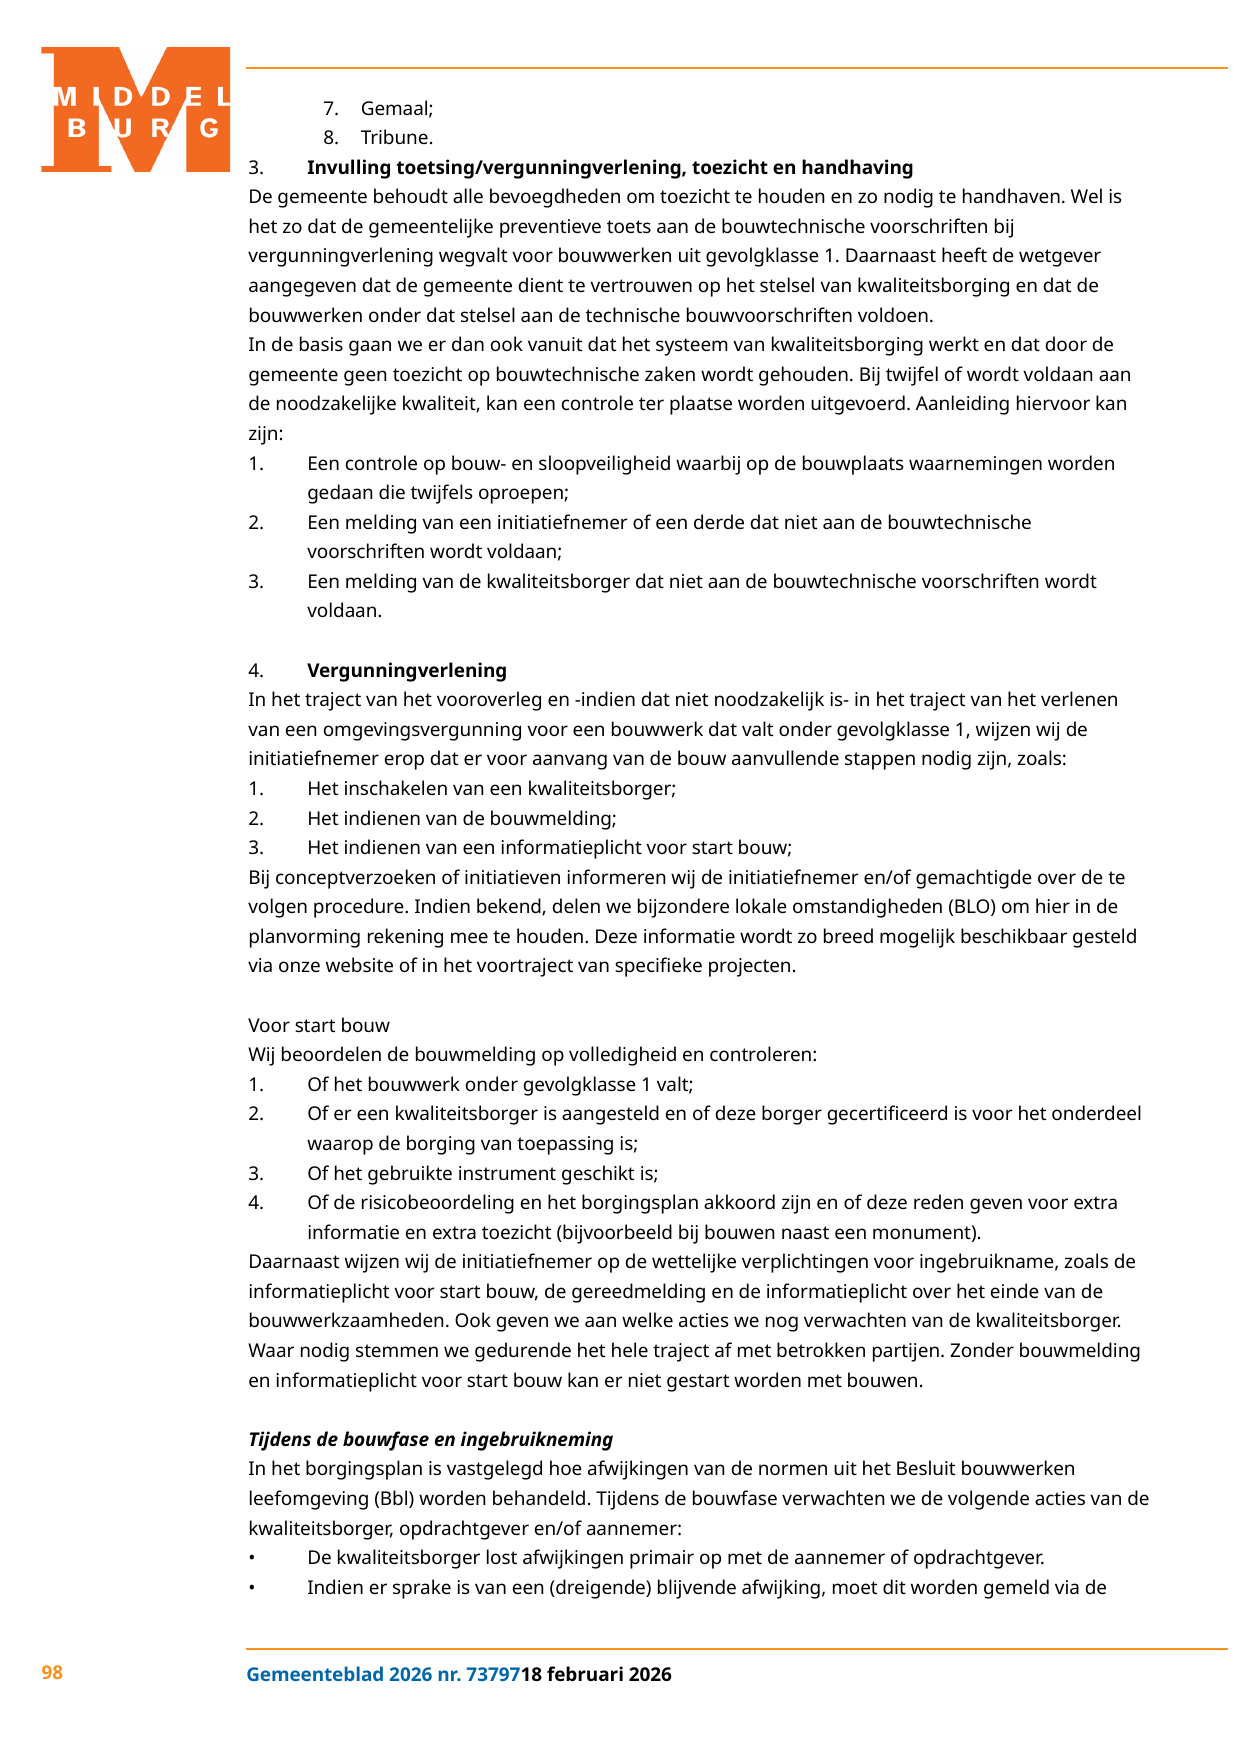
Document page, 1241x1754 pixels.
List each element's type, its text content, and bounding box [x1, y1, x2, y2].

text Daarnaast wijzen wij de initiatiefnemer op de wettelijke verplichtingen voor ingebruikname, zoals de informatieplicht voor start bouw, de gereedmelding en de informatieplicht over het einde van de bouwwerkzaamheden. Ook geven we aan welke acties we nog verwachten van de kwaliteitsborger. Waar nodig stemmen we gedurende het hele traject af met betrokken partijen. Zonder bouwmelding en informatieplicht voor start bouw kan er niet gestart worden met bouwen. [248, 1248, 1152, 1393]
list De kwaliteitsborger lost afwijkingen primair op met de aannemer of opdrachtgever. [248, 1544, 1152, 1570]
text Wij beoordelen de bouwmelding op volledigheid en controleren: [248, 1041, 1152, 1067]
list Vergunningverlening [248, 657, 1152, 683]
text De gemeente behoudt alle bevoegdheden om toezicht te houden en zo nodig te handhaven. Wel is het zo dat de gemeentelijke preventieve toets aan de bouwtechnische voorschriften bij vergunningverlening wegvalt voor bouwwerken uit gevolgklasse 1. Daarnaast heeft de wetgever aangegeven dat de gemeente dient te vertrouwen op het stelsel van kwaliteitsborging en dat de bouwwerken onder dat stelsel aan de technische bouwvoorschriften voldoen. [248, 183, 1152, 328]
picture [41, 47, 231, 172]
text In de basis gaan we er dan ook vanuit dat het systeem van kwaliteitsborging werkt en dat door de gemeente geen toezicht op bouwtechnische zaken wordt gehouden. Bij twijfel of wordt voldaan aan de noodzakelijke kwaliteit, kan een controle ter plaatse worden uitgevoerd. Aanleiding hiervoor kan zijn: [248, 331, 1152, 446]
list Een melding van een initiatiefnemer of een derde dat niet aan de bouwtechnische voorschriften wordt voldaan; [248, 509, 1152, 564]
list Een melding van de kwaliteitsborger dat niet aan de bouwtechnische voorschriften wordt voldaan. [248, 568, 1152, 623]
list Het inschakelen van een kwaliteitsborger; [248, 775, 1152, 801]
list Gemaal; [323, 95, 1152, 121]
text In het traject van het vooroverleg en -indien dat niet noodzakelijk is- in het traject van het verlenen van een omgevingsvergunning voor een bouwwerk dat valt onder gevolgklasse 1, wijzen wij de initiatiefnemer erop dat er voor aanvang van de bouw aanvullende stappen nodig zijn, zoals: [248, 686, 1152, 771]
list Of het bouwwerk onder gevolgklasse 1 valt; [248, 1071, 1152, 1097]
list Het indienen van een informatieplicht voor start bouw; [248, 834, 1152, 860]
list Invulling toetsing/vergunningverlening, toezicht en handhaving [248, 154, 1152, 180]
list Tribune. [323, 124, 1152, 150]
list Het indienen van de bouwmelding; [248, 805, 1152, 831]
list Of het gebruikte instrument geschikt is; [248, 1160, 1152, 1186]
list Of er een kwaliteitsborger is aangesteld en of deze borger gecertificeerd is voor het onderdeel waarop de borging van toepassing is; [248, 1101, 1152, 1156]
text Tijdens de bouwfase en ingebruikneming [248, 1426, 1152, 1452]
list Of de risicobeoordeling en het borgingsplan akkoord zijn en of deze reden geven voor extra informatie en extra toezicht (bijvoorbeeld bij bouwen naast een monument). [248, 1189, 1152, 1245]
list Indien er sprake is van een (dreigende) blijvende afwijking, moet dit worden gemeld via de [248, 1574, 1152, 1600]
text Bij conceptverzoeken of initiatieven informeren wij de initiatiefnemer en/of gemachtigde over de te volgen procedure. Indien bekend, delen we bijzondere lokale omstandigheden (BLO) om hier in de planvorming rekening mee te houden. Deze informatie wordt zo breed mogelijk beschikbaar gesteld via onze website of in het voortraject van specifieke projecten. [248, 864, 1152, 978]
text Voor start bouw [248, 1012, 1152, 1038]
list Een controle op bouw- en sloopveiligheid waarbij op de bouwplaats waarnemingen worden gedaan die twijfels oproepen; [248, 450, 1152, 505]
text In het borgingsplan is vastgelegd hoe afwijkingen van de normen uit het Besluit bouwwerken leefomgeving (Bbl) worden behandeld. Tijdens de bouwfase verwachten we de volgende acties van de kwaliteitsborger, opdrachtgever en/of aannemer: [248, 1456, 1152, 1541]
